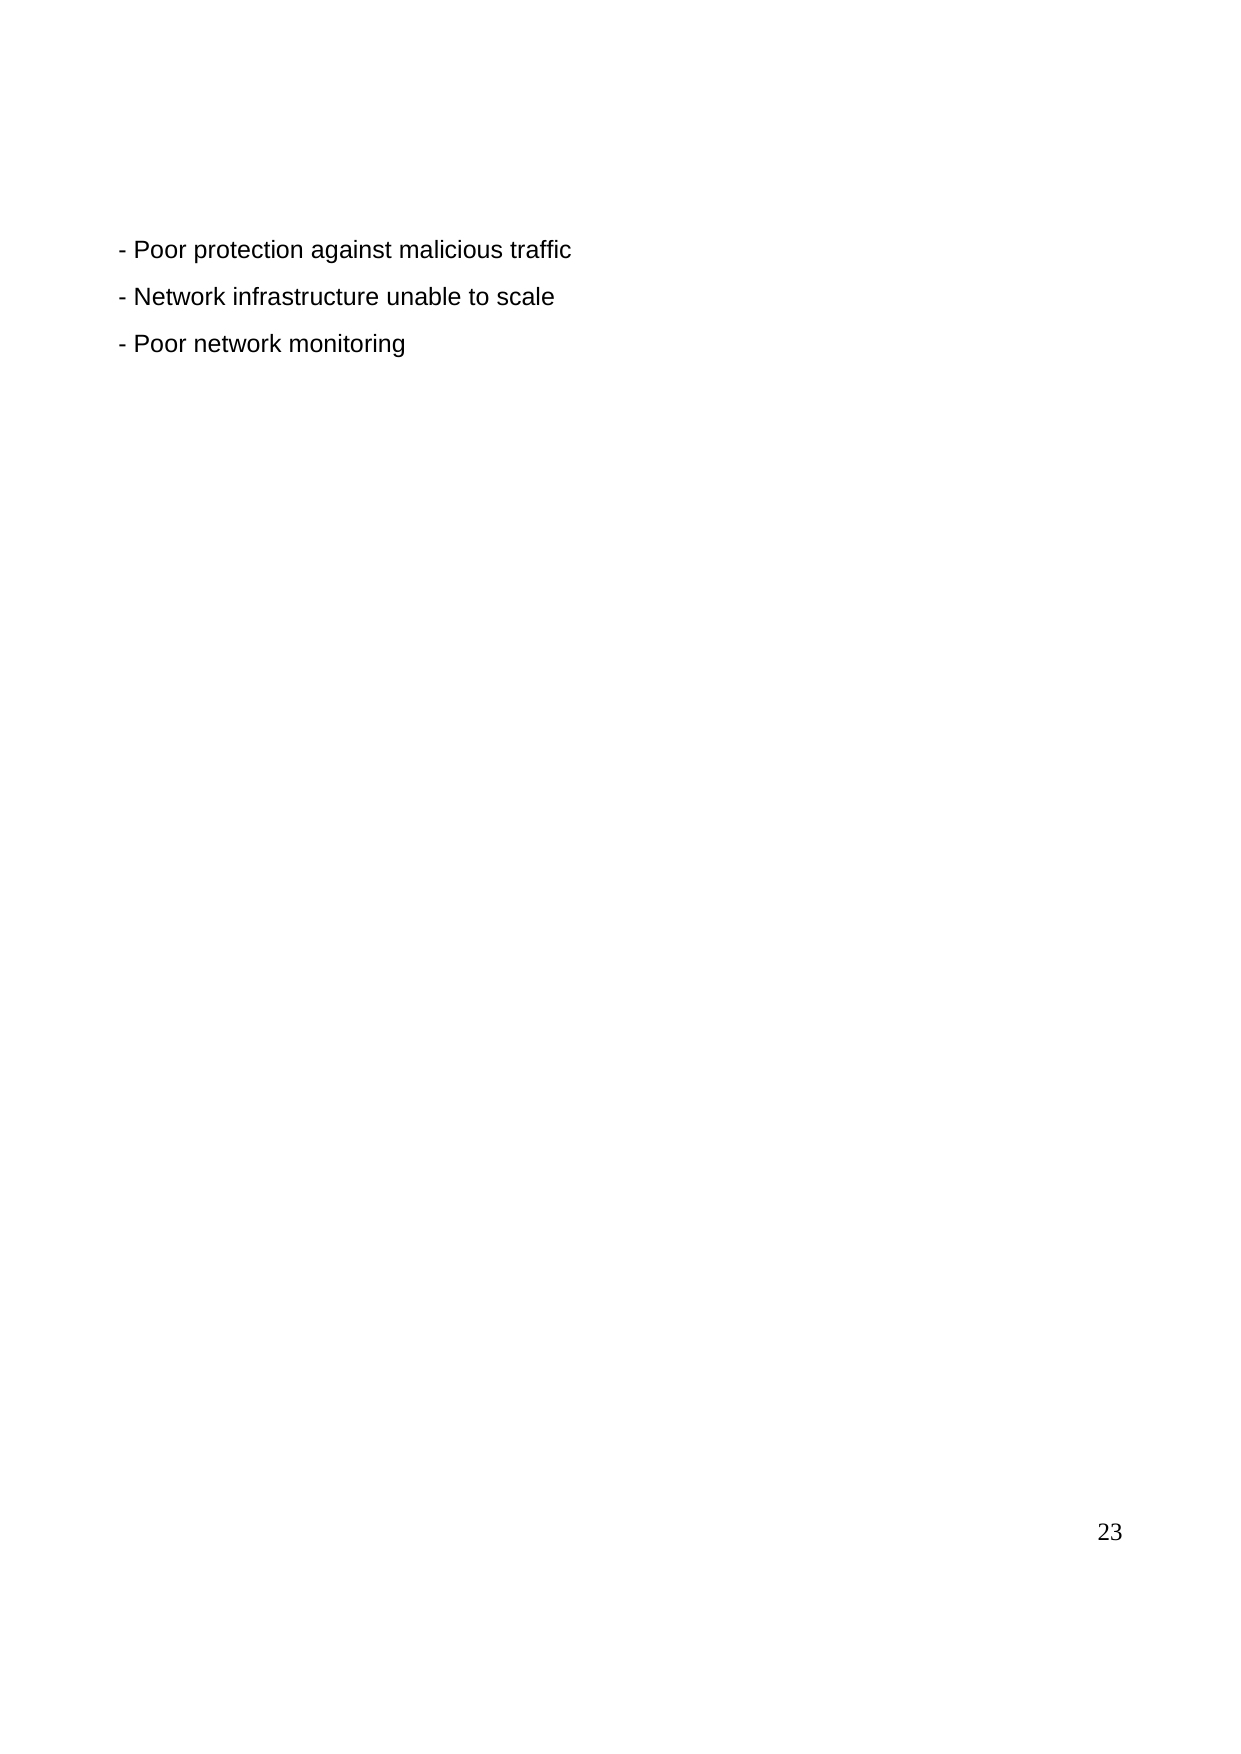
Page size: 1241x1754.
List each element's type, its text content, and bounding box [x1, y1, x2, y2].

text - Poor protection against malicious traffic [118, 236, 1122, 264]
text - Network infrastructure unable to scale [118, 283, 1122, 311]
text - Poor network monitoring [118, 330, 1122, 358]
